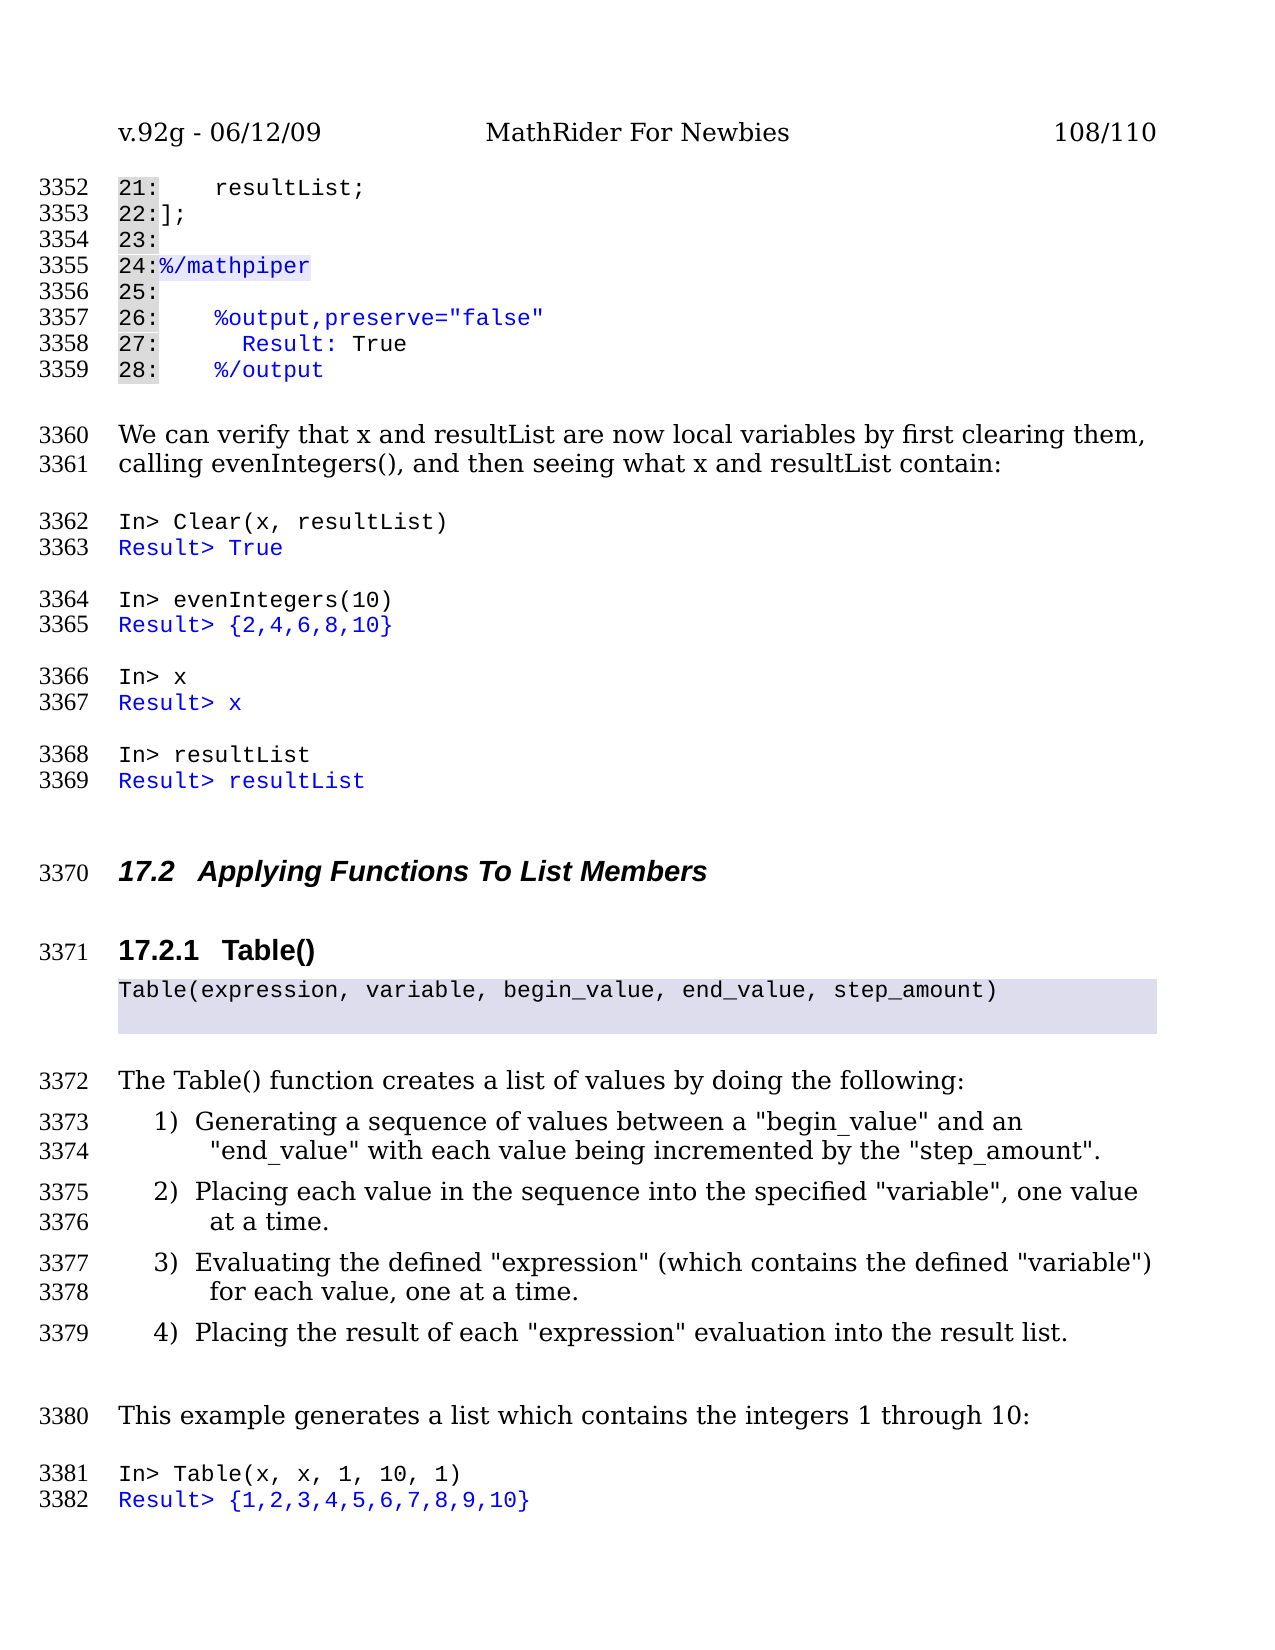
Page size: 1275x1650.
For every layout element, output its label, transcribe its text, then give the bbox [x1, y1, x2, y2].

text Result> {2,4,6,8,10} [118, 614, 1157, 640]
text 2) Placing each value in the sequence into the specified "variable", one value at a time. [153, 1177, 1157, 1236]
text 1) Generating a sequence of values between a "begin_value" and an "end_value" with each value being incremented by the "step_amount". [153, 1107, 1157, 1165]
text 24:%/mathpiper [118, 254, 1157, 281]
text 21: resultList; [118, 177, 1157, 203]
text 22:]; [118, 203, 1157, 229]
text In> Table(x, x, 1, 10, 1) [118, 1462, 1157, 1488]
text Result> resultList [118, 769, 1157, 795]
text 3) Evaluating the defined "expression" (which contains the defined "variable") for each value, one at a time. [153, 1248, 1157, 1306]
text In> resultList [118, 743, 1157, 769]
text 28: %/output [118, 358, 1157, 384]
text 25: [118, 281, 1157, 306]
text Result> {1,2,3,4,5,6,7,8,9,10} [118, 1488, 1157, 1514]
text We can verify that x and resultList are now local variables by first clearing them, calling evenIntegers(), and then seeing what x and resultList contain: [118, 420, 1157, 478]
text In> Clear(x, resultList) [118, 510, 1157, 536]
text 4) Placing the result of each "expression" evaluation into the result list. [153, 1318, 1157, 1347]
text 26: %output,preserve="false" [118, 306, 1157, 332]
text In> evenIntegers(10) [118, 588, 1157, 614]
text This example generates a list which contains the integers 1 through 10: [118, 1401, 1157, 1430]
text The Table() function creates a list of values by doing the following: [118, 1066, 1157, 1095]
table_header Table(expression, variable, begin_value, end_value, step_amount) [118, 979, 1157, 1034]
text Result> True [118, 536, 1157, 562]
subtitle Applying Functions To List Members [118, 854, 1157, 888]
subtitle Table() [118, 933, 1157, 966]
text 23: [118, 229, 1157, 254]
text 27: Result: True [118, 332, 1157, 358]
text In> x [118, 666, 1157, 692]
text Result> x [118, 692, 1157, 718]
